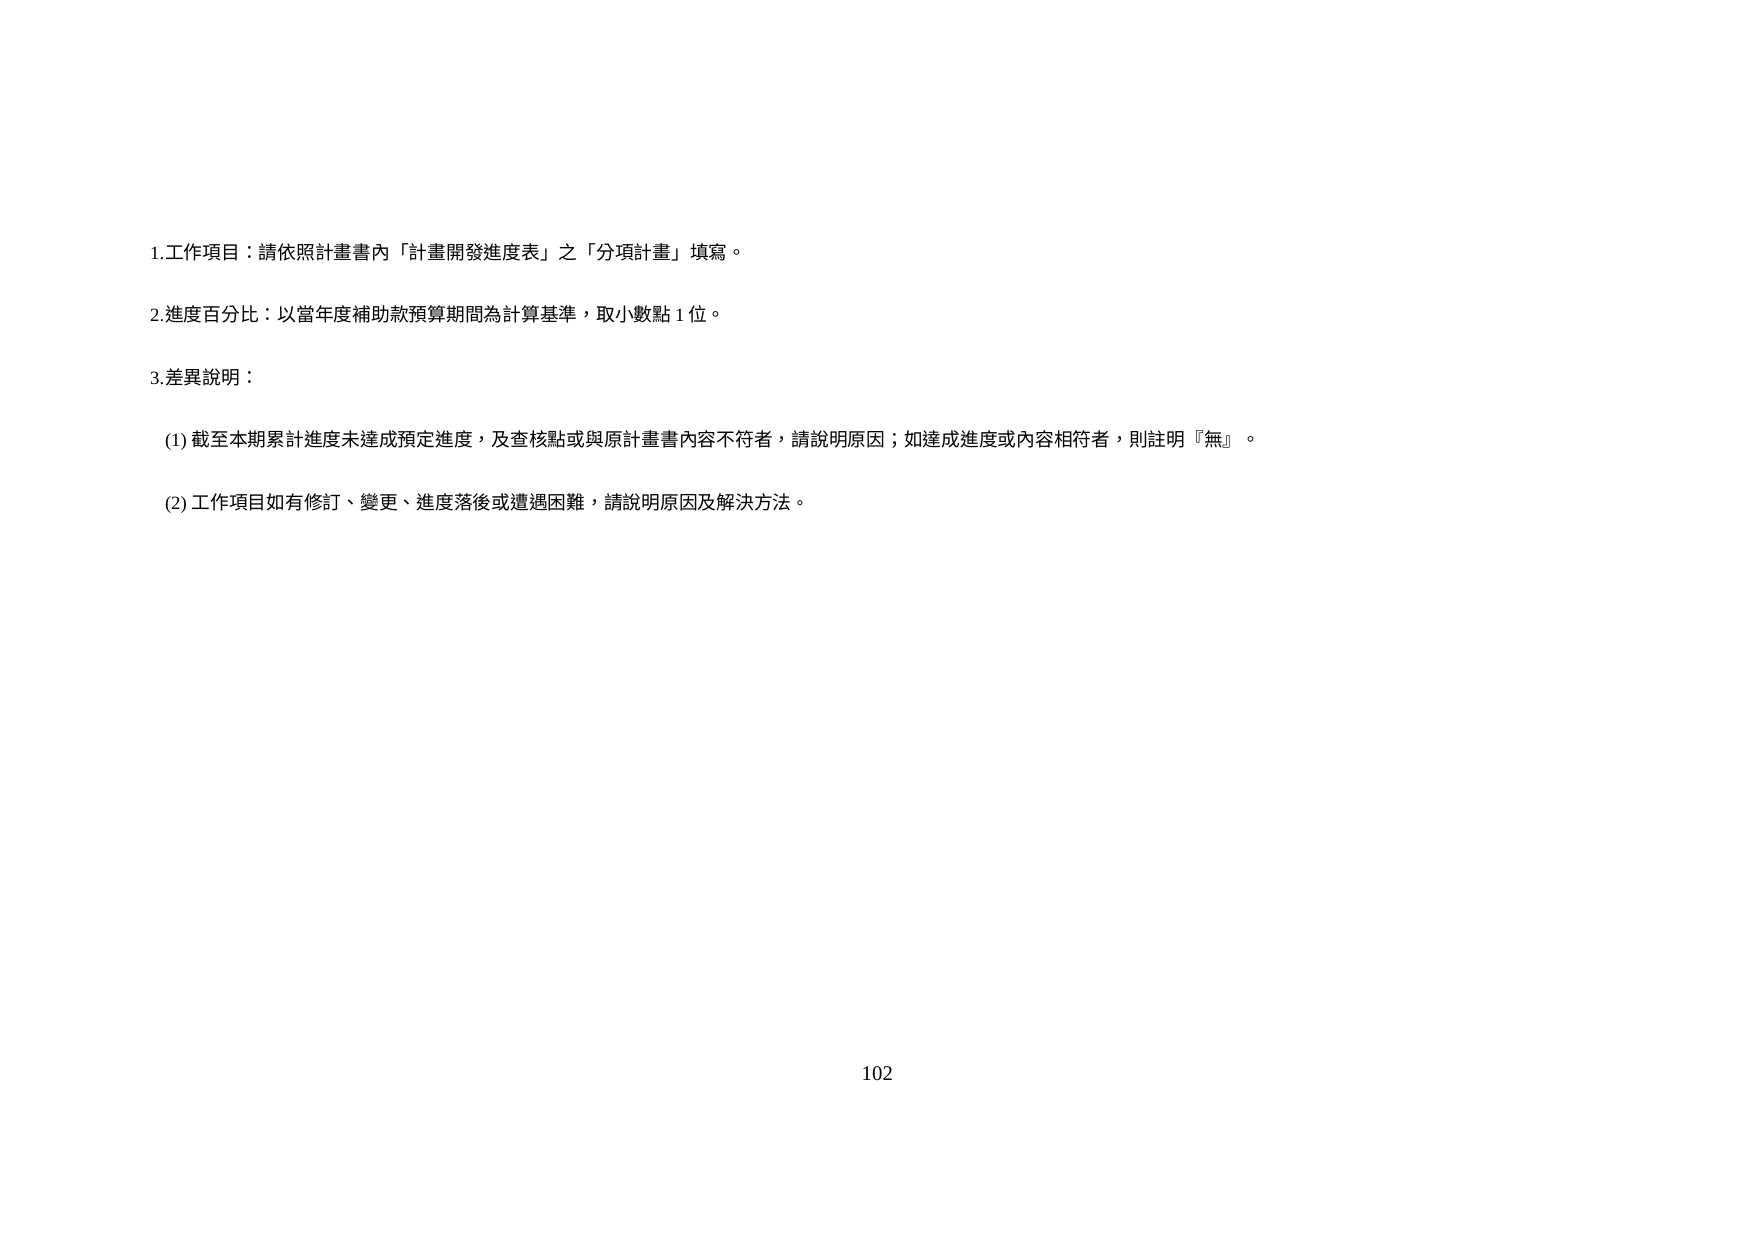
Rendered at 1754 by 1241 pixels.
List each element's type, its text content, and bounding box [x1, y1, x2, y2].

list 差異說明： [150, 334, 1604, 397]
text (2) 工作項目如有修訂、變更、進度落後或遭遇困難，請說明原因及解決方法。 [165, 459, 1604, 522]
list 工作項目：請依照計畫書內「計畫開發進度表」之「分項計畫」填寫。 [150, 209, 1604, 272]
list 進度百分比：以當年度補助款預算期間為計算基準，取小數點1位。 [150, 272, 1604, 334]
text (1) 截至本期累計進度未達成預定進度，及查核點或與原計畫書內容不符者，請說明原因；如達成進度或內容相符者，則註明『無』。 [165, 397, 1604, 459]
